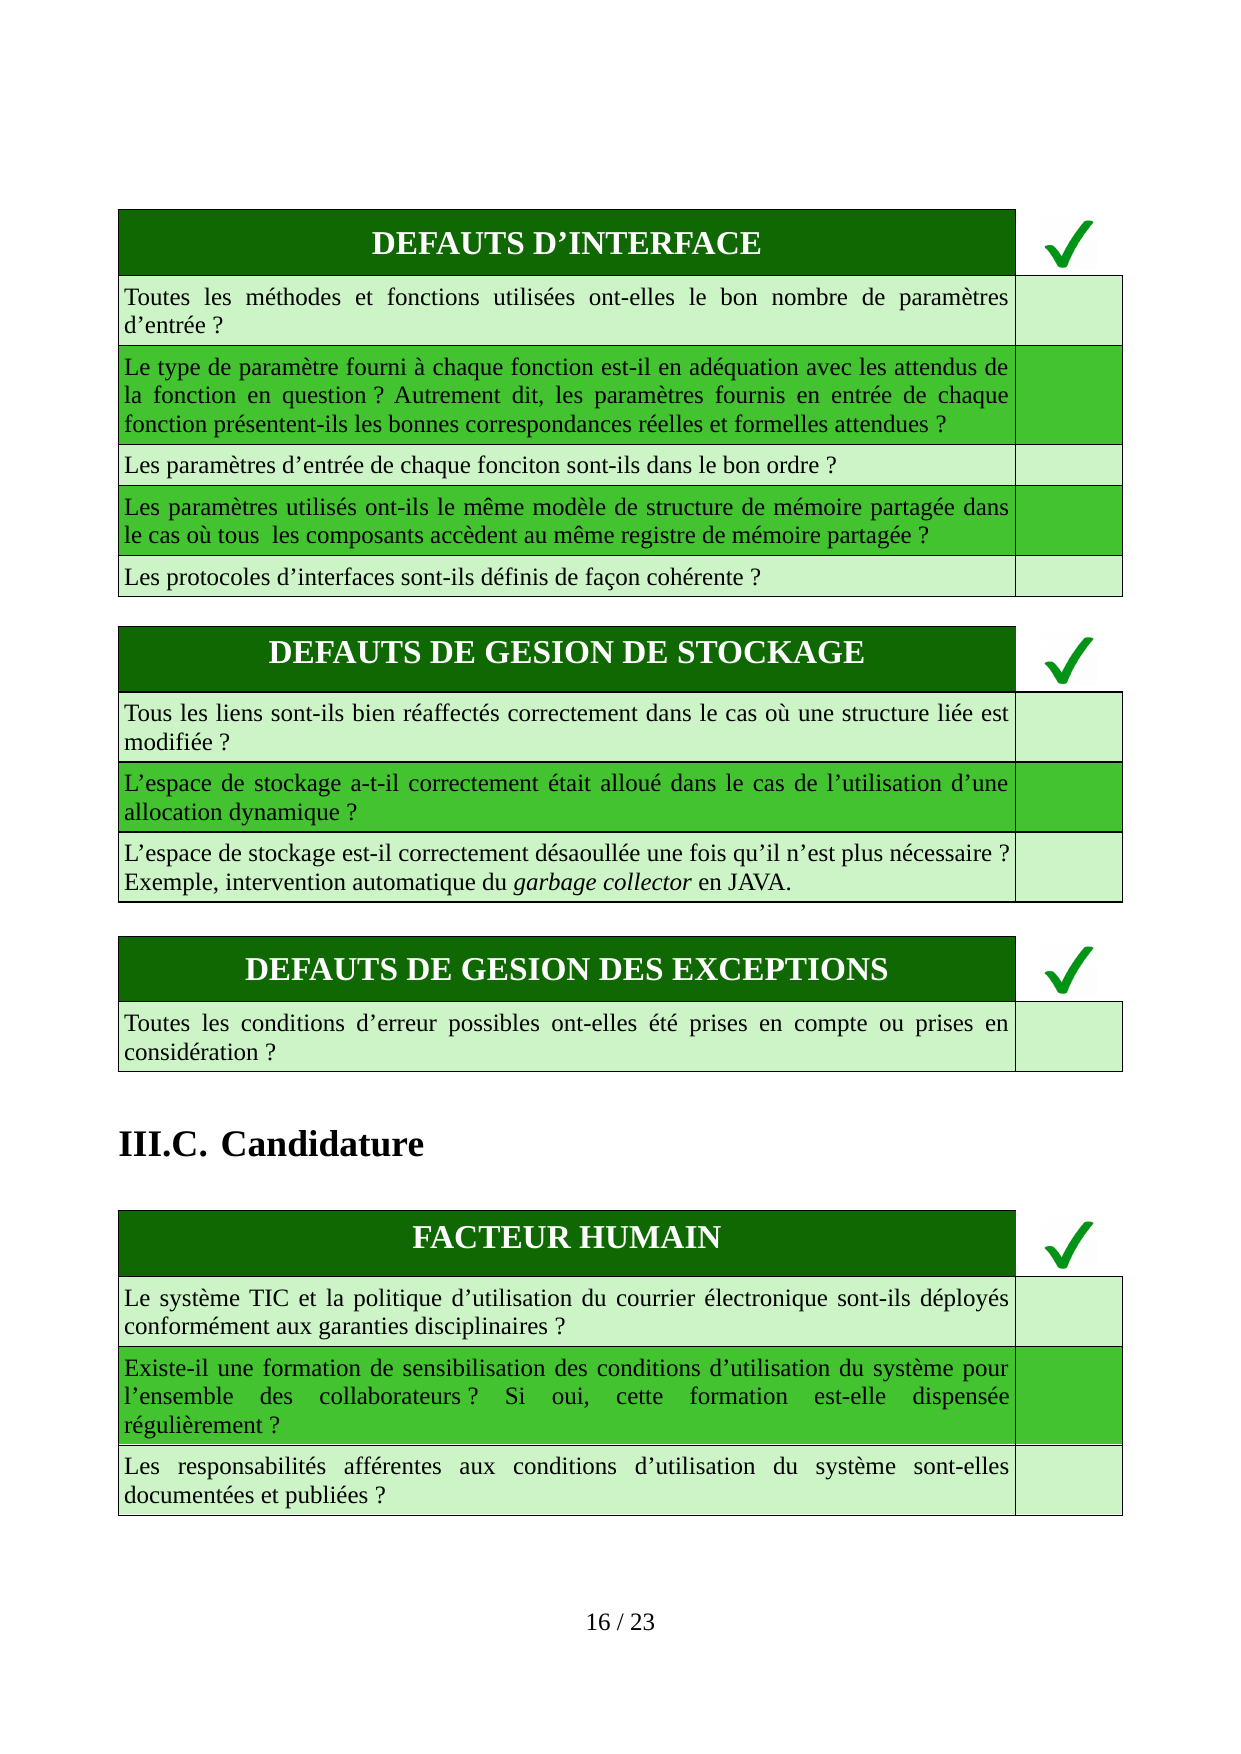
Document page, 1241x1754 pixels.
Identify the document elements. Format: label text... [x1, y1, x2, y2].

table_cell Les paramètres d’entrée de chaque fonciton sont-ils dans le bon ordre ? [119, 445, 1015, 485]
table_cell [1016, 276, 1122, 345]
table_cell Les paramètres utilisés ont-ils le même modèle de structure de mémoire partagée dans le cas où tous les composants accèdent au même registre de mémoire partagée ? [119, 486, 1015, 555]
table_cell Existe-il une formation de sensibilisation des conditions d’utilisation du système pour l’ensemble des collaborateurs ? Si oui, cette formation est-elle dispensée régulièrement ? [119, 1347, 1015, 1444]
picture [1040, 1217, 1097, 1271]
table_cell Toutes les méthodes et fonctions utilisées ont-elles le bon nombre de paramètres d’entrée ? [119, 276, 1015, 345]
table_header DEFAUTS DE GESION DES EXCEPTIONS [119, 937, 1015, 1001]
table_cell [1016, 1002, 1122, 1071]
picture [1040, 942, 1097, 996]
table_cell [1016, 693, 1122, 761]
table_cell Tous les liens sont-ils bien réaffectés correctement dans le cas où une structure liée est modifiée ? [119, 693, 1015, 761]
table_cell [1016, 1347, 1122, 1444]
table_cell [1016, 486, 1122, 555]
table_cell L’espace de stockage est-il correctement désaoullée une fois qu’il n’est plus nécessaire ? Exemple, intervention automatique du garbage collector en JAVA. [119, 833, 1015, 901]
table_cell [1016, 833, 1122, 901]
table_header DEFAUTS DE GESION DE STOCKAGE [119, 627, 1016, 691]
table_cell [1016, 1277, 1122, 1346]
table_cell [1016, 445, 1122, 485]
subtitle Candidature [118, 1122, 1122, 1165]
table_cell [1016, 763, 1122, 831]
table_cell Le système TIC et la politique d’utilisation du courrier électronique sont-ils déployés conformément aux garanties disciplinaires ? [119, 1277, 1015, 1346]
table_cell Les responsabilités afférentes aux conditions d’utilisation du système sont-elles documentées et publiées ? [119, 1446, 1015, 1514]
picture [1040, 216, 1097, 270]
table_header [1016, 936, 1122, 1001]
table_cell Les protocoles d’interfaces sont-ils définis de façon cohérente ? [119, 556, 1015, 596]
table_header DEFAUTS D’INTERFACE [119, 210, 1015, 275]
table_header [1016, 209, 1122, 275]
table_cell [1016, 346, 1122, 444]
table_header [1016, 1210, 1122, 1276]
table_cell L’espace de stockage a-t-il correctement était alloué dans le cas de l’utilisation d’une allocation dynamique ? [119, 763, 1015, 831]
table_header [1016, 626, 1122, 691]
table_cell [1016, 556, 1122, 596]
table_header FACTEUR HUMAIN [119, 1211, 1016, 1276]
picture [1040, 632, 1097, 686]
table_cell [1016, 1446, 1122, 1514]
table_cell Le type de paramètre fourni à chaque fonction est-il en adéquation avec les attendus de la fonction en question ? Autrement dit, les paramètres fournis en entrée de chaque fonction présentent-ils les bonnes correspondances réelles et formelles attendues ? [119, 346, 1015, 444]
table_cell Toutes les conditions d’erreur possibles ont-elles été prises en compte ou prises en considération ? [119, 1002, 1015, 1071]
